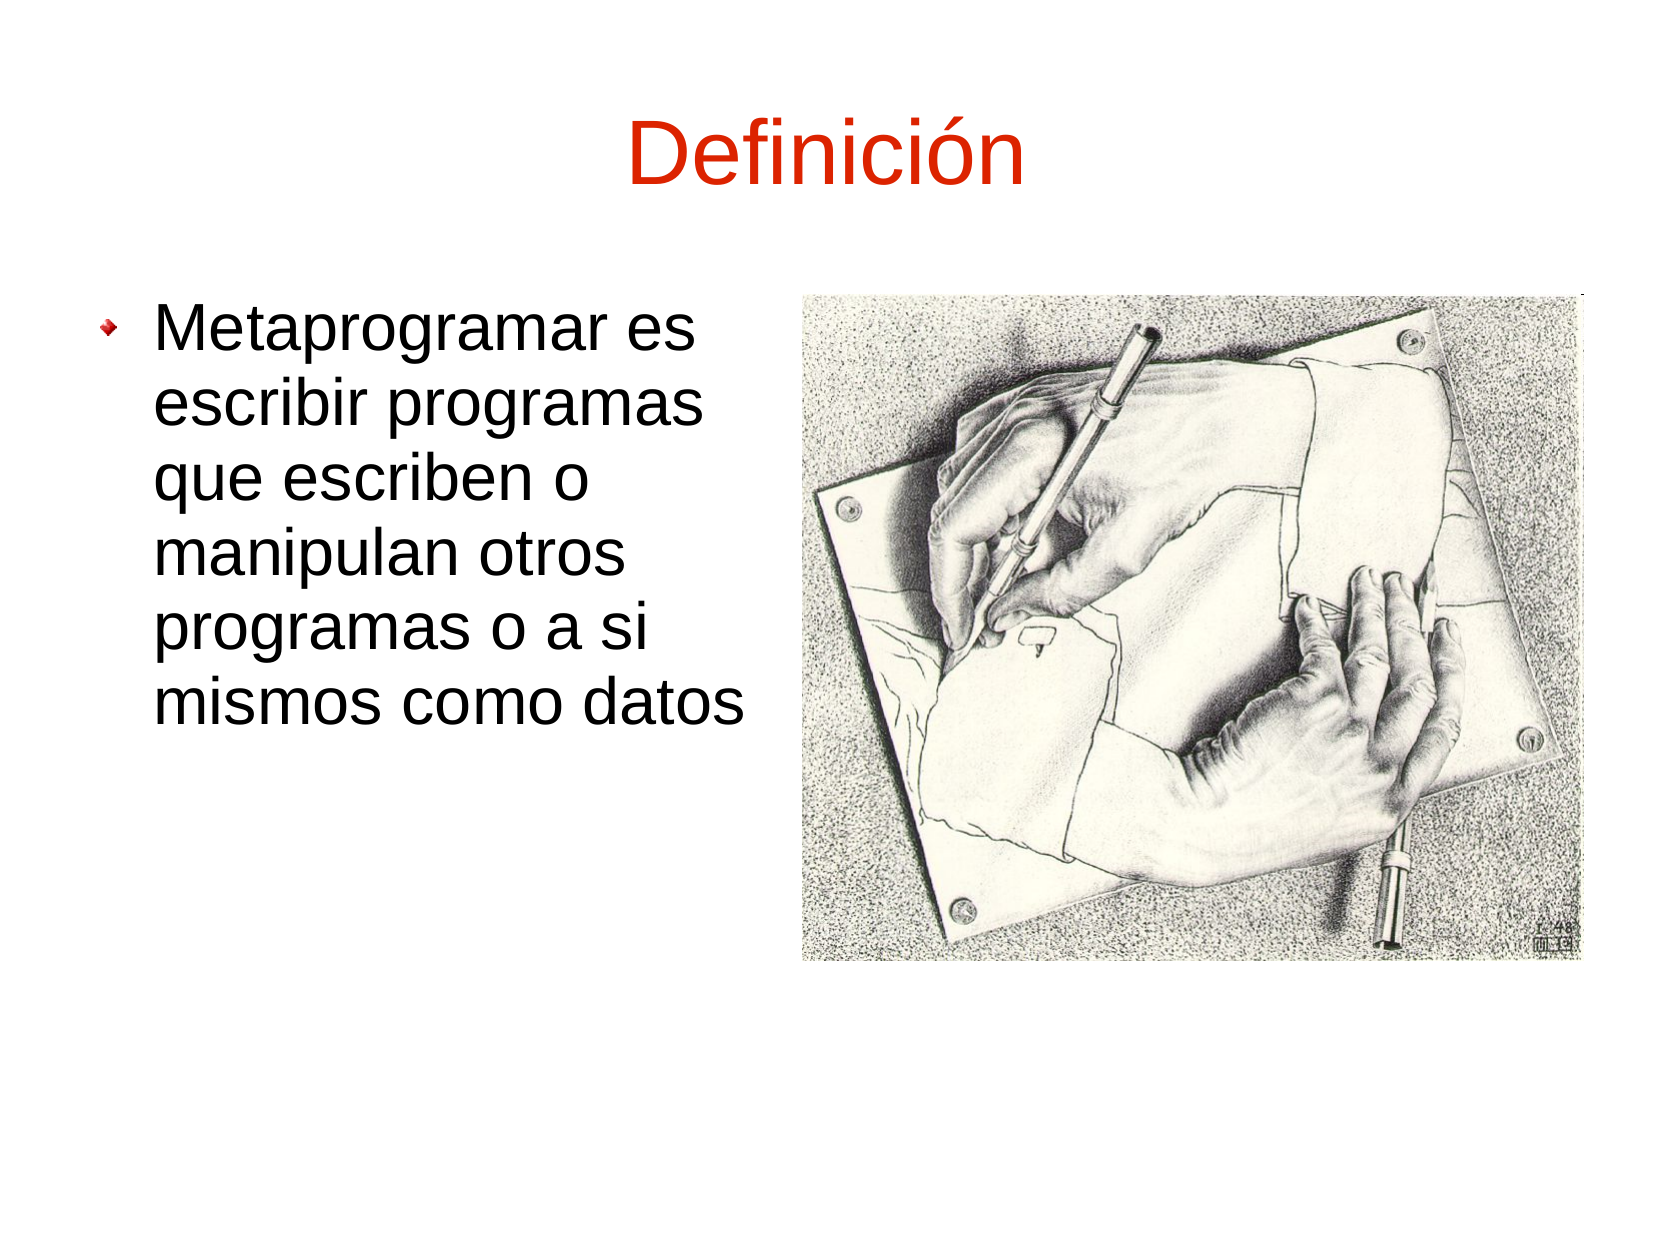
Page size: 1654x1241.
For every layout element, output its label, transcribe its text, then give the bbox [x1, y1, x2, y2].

list Metaprogramar es escribir programas que escriben o manipulan otros programas o a si mismos como datos [82, 290, 766, 1109]
picture [802, 294, 1584, 961]
title Definición [82, 49, 1571, 257]
